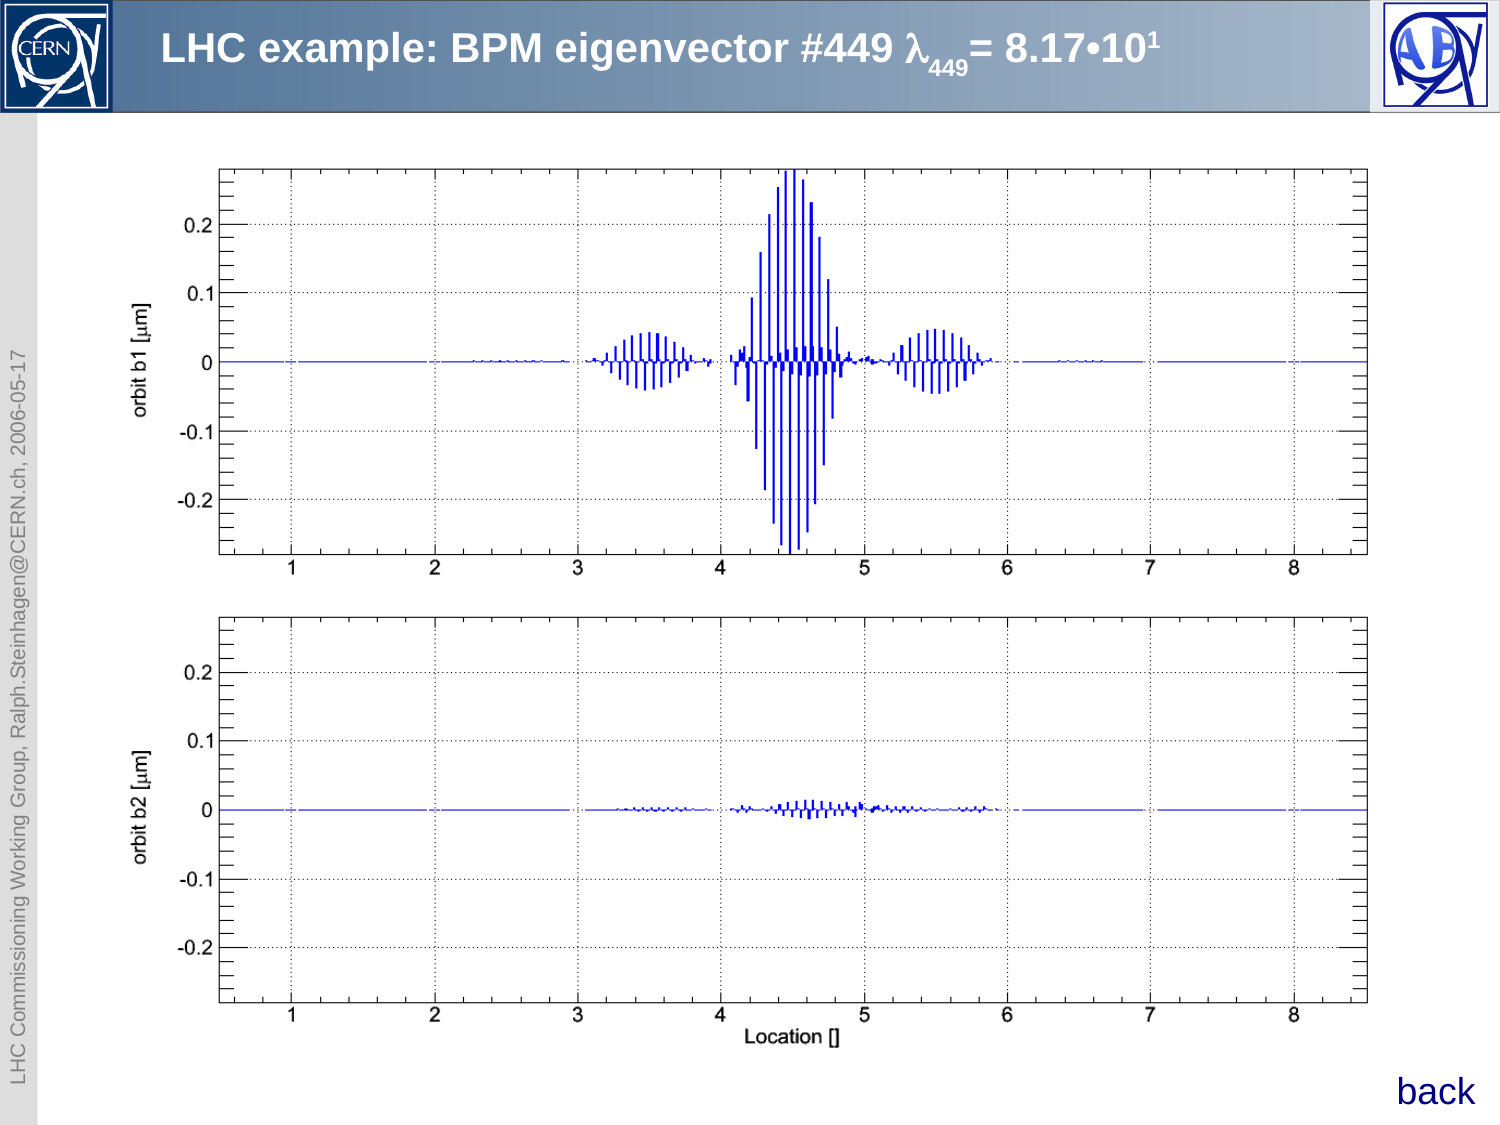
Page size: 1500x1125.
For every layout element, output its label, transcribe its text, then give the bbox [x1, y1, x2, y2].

text_box back [1381, 1062, 1500, 1120]
picture [0, 0, 113, 113]
title LHC example: BPM eigenvector #449 l449= 8.17•101 [160, 1, 1340, 104]
picture [1382, 1, 1489, 108]
picture [89, 160, 1393, 1063]
